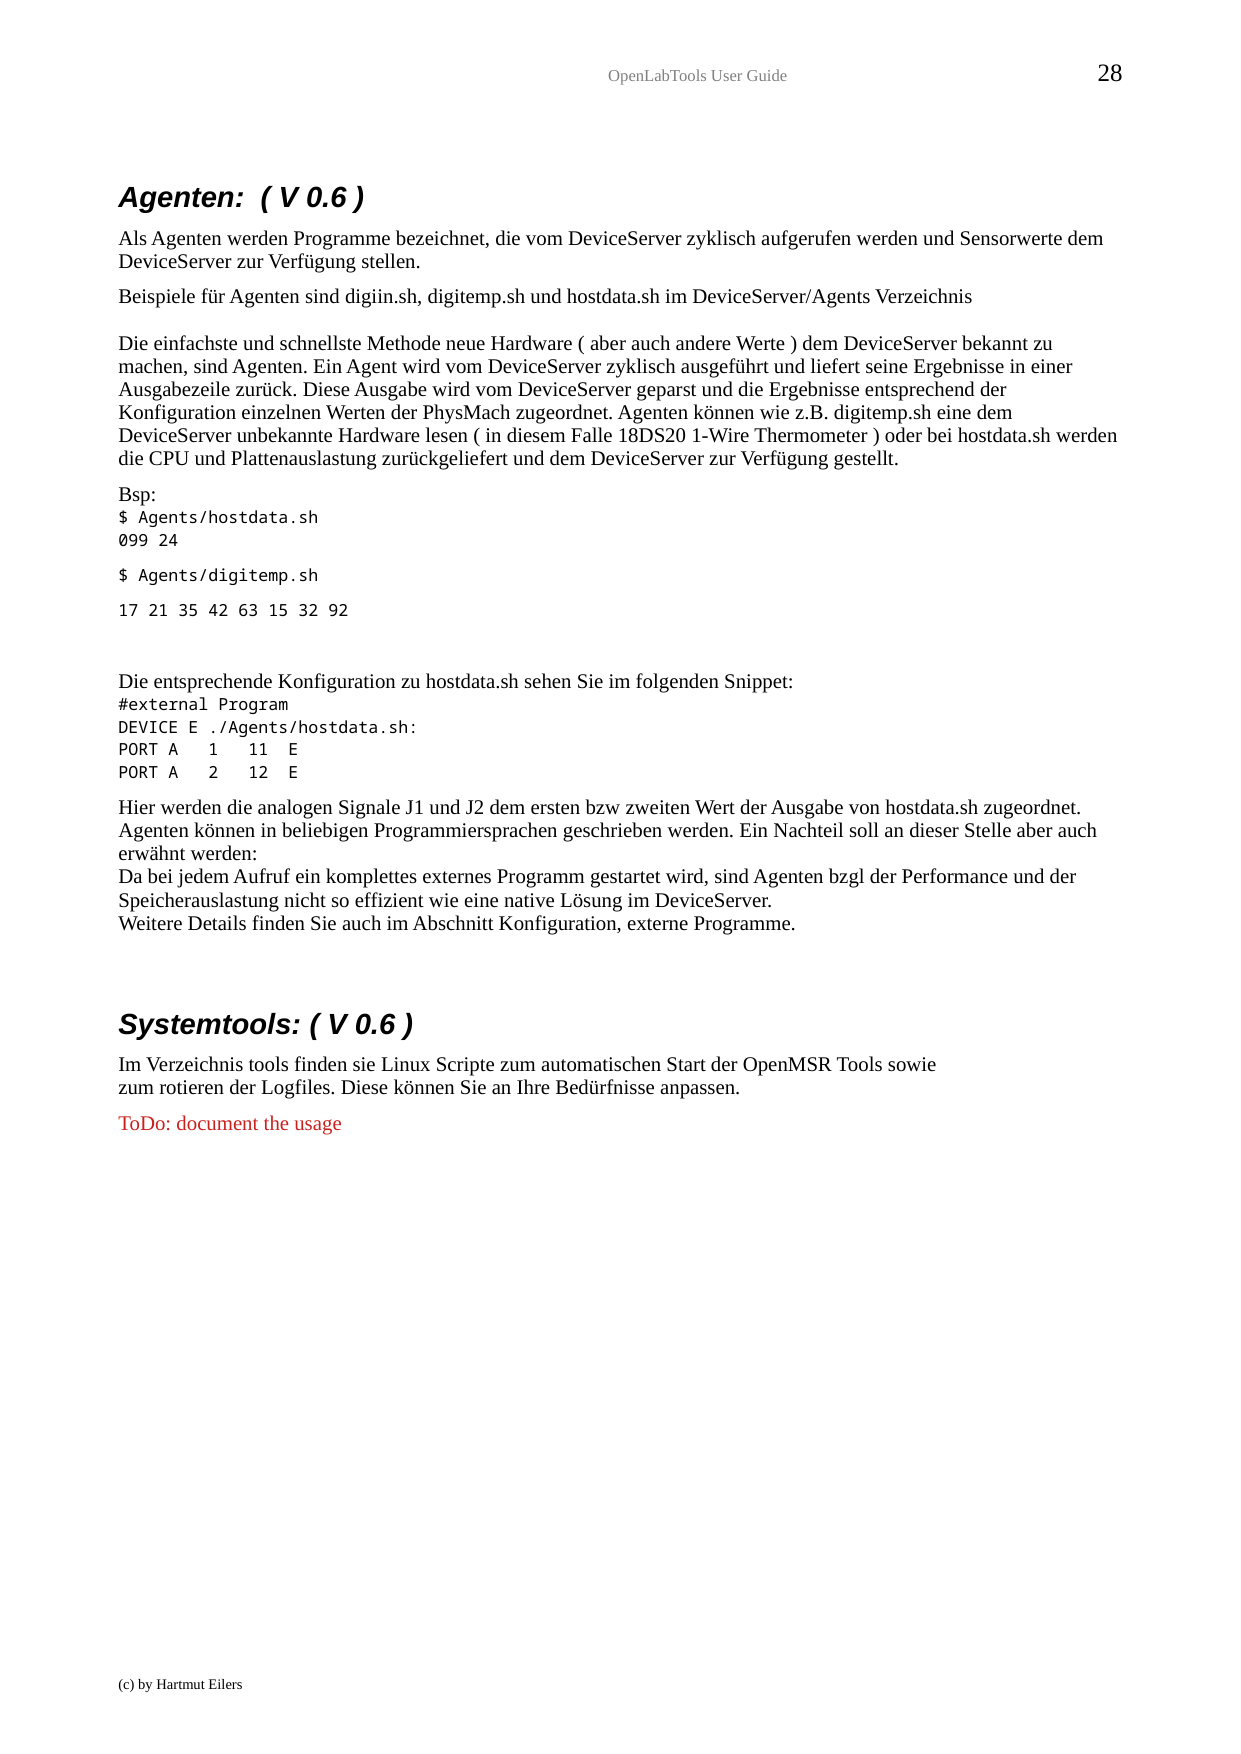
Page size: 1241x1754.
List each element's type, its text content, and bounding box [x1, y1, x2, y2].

text Die entsprechende Konfiguration zu hostdata.sh sehen Sie im folgenden Snippet: #external Program DEVICE E ./Agents/hostdata.sh: PORT A 1 11 E PORT A 2 12 E [118, 669, 1122, 783]
text Als Agenten werden Programme bezeichnet, die vom DeviceServer zyklisch aufgerufen werden und Sensorwerte dem DeviceServer zur Verfügung stellen. [118, 227, 1122, 273]
text ToDo: document the usage [118, 1112, 1122, 1135]
text $ Agents/digitemp.sh [118, 564, 1122, 587]
text 17 21 35 42 63 15 32 92 [118, 599, 1122, 622]
subtitle Systemtools: ( V 0.6 ) [118, 1008, 1122, 1040]
subtitle Agenten: ( V 0.6 ) [118, 181, 1122, 214]
text Im Verzeichnis tools finden sie Linux Scripte zum automatischen Start der OpenMSR Tools sowie zum rotieren der Logfiles. Diese können Sie an Ihre Bedürfnisse anpassen. [118, 1053, 1122, 1099]
text Bsp: $ Agents/hostdata.sh 099 24 [118, 483, 1122, 551]
text Hier werden die analogen Signale J1 und J2 dem ersten bzw zweiten Wert der Ausgabe von hostdata.sh zugeordnet. Agenten können in beliebigen Programmiersprachen geschrieben werden. Ein Nachteil soll an dieser Stelle aber auch erwähnt werden: Da bei jedem Aufruf ein komplettes externes Programm gestartet wird, sind Agenten bzgl der Performance und der Speicherauslastung nicht so effizient wie eine native Lösung im DeviceServer. Weitere Details finden Sie auch im Abschnitt Konfiguration, externe Programme. [118, 796, 1122, 935]
text Beispiele für Agenten sind digiin.sh, digitemp.sh und hostdata.sh im DeviceServer/Agents Verzeichnis Die einfachste und schnellste Methode neue Hardware ( aber auch andere Werte ) dem DeviceServer bekannt zu machen, sind Agenten. Ein Agent wird vom DeviceServer zyklisch ausgeführt und liefert seine Ergebnisse in einer Ausgabezeile zurück. Diese Ausgabe wird vom DeviceServer geparst und die Ergebnisse entsprechend der Konfiguration einzelnen Werten der PhysMach zugeordnet. Agenten können wie z.B. digitemp.sh eine dem DeviceServer unbekannte Hardware lesen ( in diesem Falle 18DS20 1-Wire Thermometer ) oder bei hostdata.sh werden die CPU und Plattenauslastung zurückgeliefert und dem DeviceServer zur Verfügung gestellt. [118, 285, 1122, 470]
